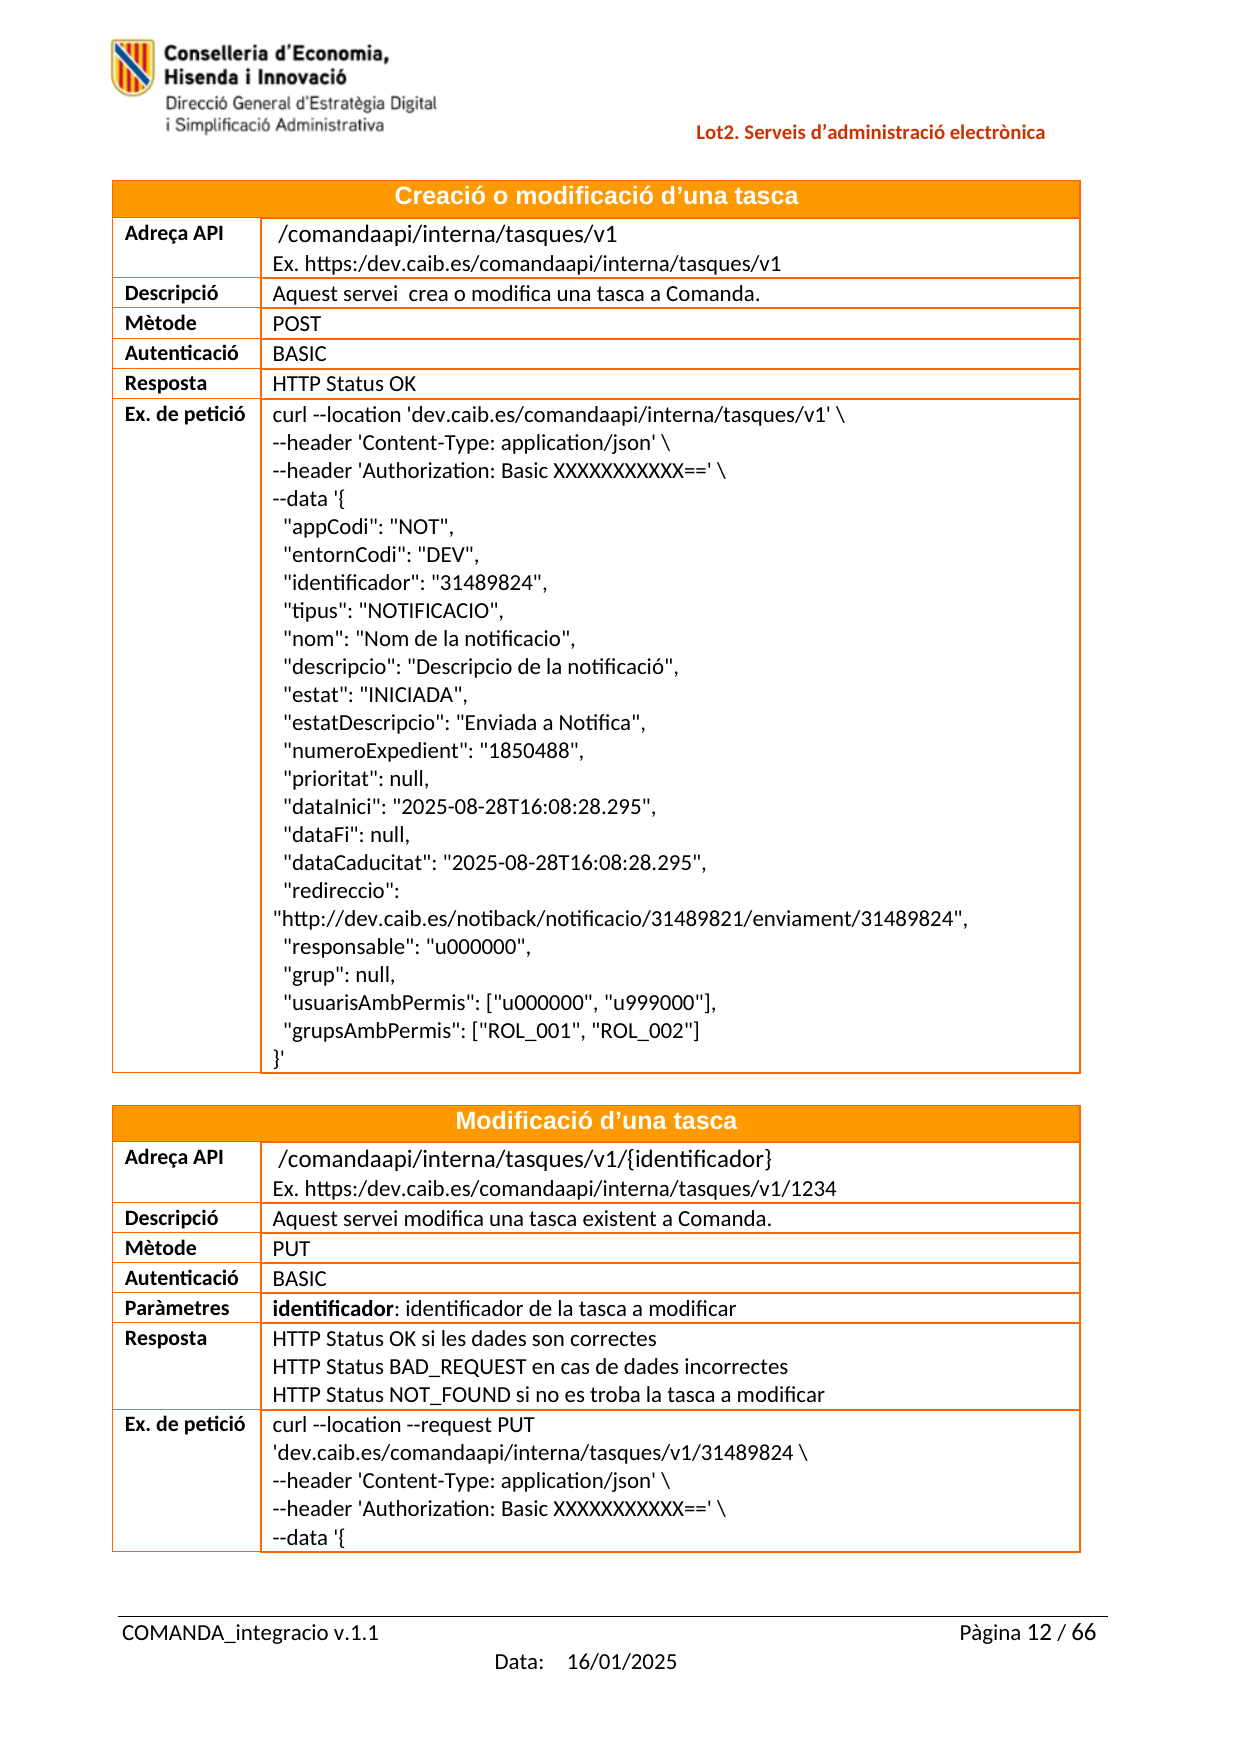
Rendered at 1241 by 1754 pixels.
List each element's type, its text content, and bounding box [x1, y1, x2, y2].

table_cell identificador: identificador de la tasca a modificar [262, 1294, 1079, 1322]
table_cell BASIC [262, 340, 1079, 367]
table_cell HTTP Status OK si les dades son correctes HTTP Status BAD_REQUEST en cas de dades incorrectes HTTP Status NOT_FOUND si no es troba la tasca a modificar [262, 1324, 1079, 1408]
table_header Modificació d’una tasca [113, 1106, 1079, 1141]
table_cell Descripció [113, 1203, 260, 1232]
table_cell Ex. de petició [113, 399, 260, 1072]
table_header Creació o modificació d’una tasca [113, 181, 1079, 217]
table_cell Descripció [113, 278, 260, 307]
table_cell Adreça API [113, 1142, 260, 1202]
table_cell Mètode [113, 1233, 260, 1262]
table_cell Paràmetres [113, 1293, 260, 1322]
table_cell /comandaapi/interna/tasques/v1/{identificador} Ex. https:/dev.caib.es/comandaapi/interna/tasques/v1/1234 [262, 1143, 1079, 1202]
table_cell curl --location --request PUT 'dev.caib.es/comandaapi/interna/tasques/v1/31489824 \ --header 'Content-Type: application/json' \ --header 'Authorization: Basic XXXXXXXXXXX==' \ --data '{ [262, 1411, 1079, 1551]
table_cell Resposta [113, 369, 260, 398]
picture [100, 26, 467, 156]
table_cell Aquest servei modifica una tasca existent a Comanda. [262, 1204, 1079, 1232]
table_cell Ex. de petició [113, 1410, 260, 1551]
table_cell curl --location 'dev.caib.es/comandaapi/interna/tasques/v1' \ --header 'Content-Type: application/json' \ --header 'Authorization: Basic XXXXXXXXXXX==' \ --data '{ "appCodi": "NOT", "entornCodi": "DEV", "identificador": "31489824", "tipus": "NOTIFICACIO", "nom": "Nom de la notificacio", "descripcio": "Descripcio de la notificació", "estat": "INICIADA", "estatDescripcio": "Enviada a Notifica", "numeroExpedient": "1850488", "prioritat": null, "dataInici": "2025-08-28T16:08:28.295", "dataFi": null, "dataCaducitat": "2025-08-28T16:08:28.295", "redireccio": "http://dev.caib.es/notiback/notificacio/31489821/enviament/31489824", "responsable": "u000000", "grup": null, "usuarisAmbPermis": ["u000000", "u999000"], "grupsAmbPermis": ["ROL_001", "ROL_002"] }' [262, 400, 1079, 1072]
table_cell POST [262, 309, 1079, 337]
table_cell PUT [262, 1234, 1079, 1262]
table_cell Aquest servei crea o modifica una tasca a Comanda. [262, 279, 1079, 307]
table_cell Resposta [113, 1323, 260, 1408]
table_cell HTTP Status OK [262, 370, 1079, 398]
table_cell Adreça API [113, 218, 260, 277]
table_cell Autenticació [113, 339, 260, 367]
table_cell /comandaapi/interna/tasques/v1 Ex. https:/dev.caib.es/comandaapi/interna/tasques/v1 [262, 219, 1079, 277]
table_cell BASIC [262, 1264, 1079, 1292]
table_cell Mètode [113, 308, 260, 337]
table_cell Autenticació [113, 1263, 260, 1292]
